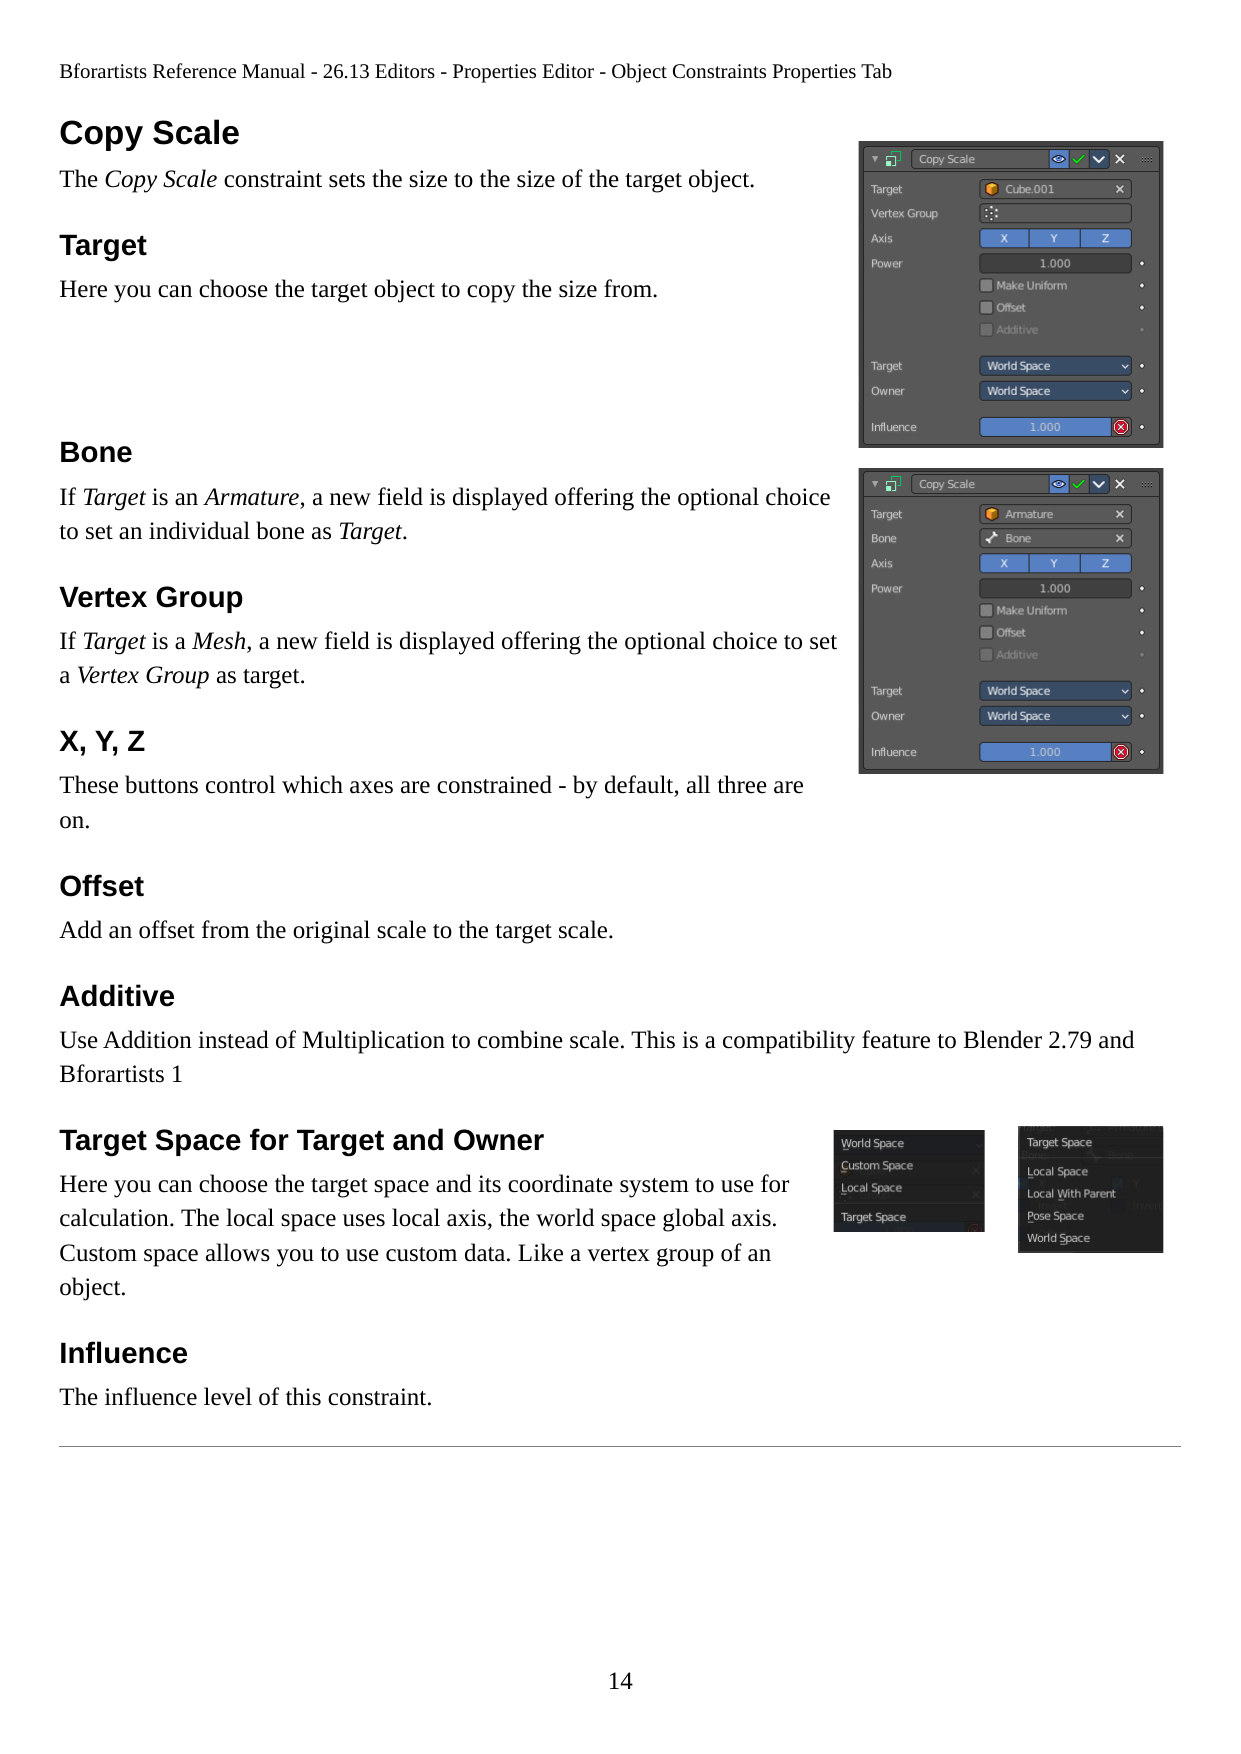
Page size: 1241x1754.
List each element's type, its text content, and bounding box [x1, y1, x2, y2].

picture [858, 468, 1164, 774]
subtitle X, Y, Z [59, 724, 858, 758]
subtitle Bone [59, 435, 1181, 469]
subtitle Target [59, 227, 858, 261]
subtitle [1164, 227, 1181, 261]
text If Target is a Mesh, a new field is displayed offering the optional choice to set a Vertex Group as target. [59, 626, 858, 689]
text Use Addition instead of Multiplication to combine scale. This is a compatibility feature to Blender 2.79 and Bforartists 1 [59, 1025, 1181, 1088]
text The influence level of this constraint. [59, 1382, 1181, 1411]
picture [858, 141, 1164, 448]
picture [1018, 1126, 1164, 1253]
subtitle Vertex Group [59, 580, 858, 613]
picture [833, 1130, 985, 1232]
subtitle Target Space for Target and Owner [59, 1123, 1181, 1157]
text If Target is an Armature, a new field is displayed offering the optional choice to set an individual bone as Target. [59, 482, 858, 545]
subtitle Influence [59, 1336, 1181, 1370]
text Here you can choose the target object to copy the size from. [59, 274, 858, 302]
text Add an offset from the original scale to the target scale. [59, 915, 1181, 943]
text The Copy Scale constraint sets the size to the size of the target object. [59, 164, 858, 192]
subtitle Copy Scale [59, 113, 1181, 151]
text These buttons control which axes are constrained - by default, all three are on. [59, 770, 1181, 834]
text Here you can choose the target space and its coordinate system to use for calculation. The local space uses local axis, the world space global axis. Custom space allows you to use custom data. Like a vertex group of an object. [59, 1169, 1181, 1301]
subtitle [1164, 724, 1181, 758]
subtitle [1164, 580, 1181, 613]
subtitle Offset [59, 868, 1181, 902]
subtitle Additive [59, 978, 1181, 1012]
